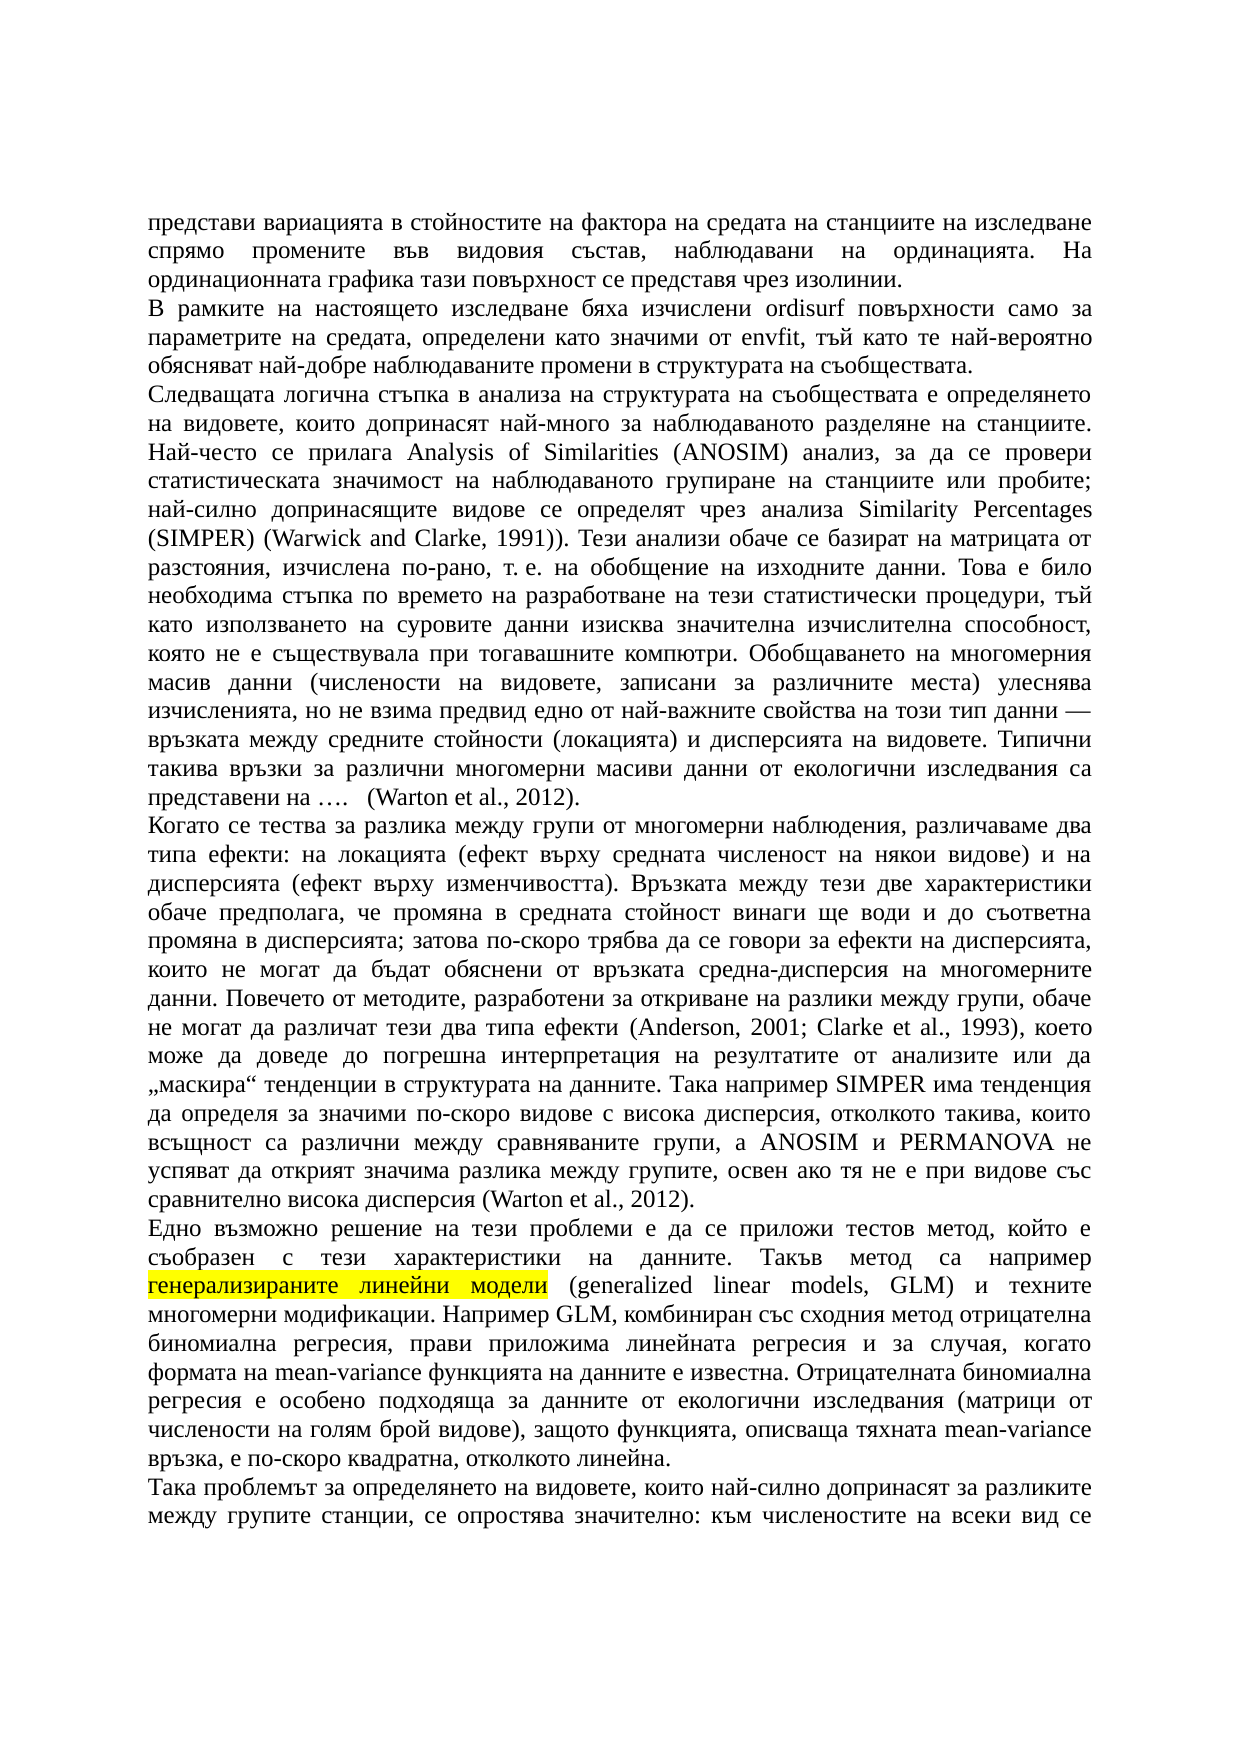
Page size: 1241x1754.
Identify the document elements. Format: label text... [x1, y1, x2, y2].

text Едно възможно решение на тези проблеми е да се приложи тестов метод, който е съобразен с тези характеристики на данните. Такъв метод са например генерализираните линейни модели (generalized linear models, GLM) и техните многомерни модификации. Например GLM, комбиниран със сходния метод отрицателна биномиална регресия, прави приложима линейната регресия и за случая, когато формата на mean-variance функцията на данните е известна. Отрицателната биномиална регресия е особено подходяща за данните от екологични изследвания (матрици от числености на голям брой видове), защото функцията, описваща тяхната mean-variance връзка, е по-скоро квадратна, отколкото линейна. [148, 1213, 1093, 1472]
text Когато се тества за разлика между групи от многомерни наблюдения, различаваме два типа ефекти: на локацията (ефект върху средната численост на някои видове) и на дисперсията (ефект върху изменчивостта). Връзката между тези две характеристики обаче предполага, че промяна в средната стойност винаги ще води и до съответна промяна в дисперсията; затова по-скоро трябва да се говори за ефекти на дисперсията, които не могат да бъдат обяснени от връзката средна-дисперсия на многомерните данни. Повечето от методите, разработени за откриване на разлики между групи, обаче не могат да различат тези два типа ефекти (Anderson, 2001; Clarke et al., 1993), което може да доведе до погрешна интерпретация на резултатите от анализите или да „маскира“ тенденции в структурата на данните. Така например SIMPER има тенденция да определя за значими по-скоро видове с висока дисперсия, отколкото такива, които всъщност са различни между сравняваните групи, а ANOSIM и PERMANOVA не успяват да открият значима разлика между групите, освен ако тя не е при видове със сравнително висока дисперсия (Warton et al., 2012). [148, 810, 1093, 1213]
text Следващата логична стъпка в анализа на структурата на съобществата е определянето на видовете, които допринасят най-много за наблюдаваното разделяне на станциите. Най-често се прилага Analysis of Similarities (ANOSIM) анализ, за да се провери статистическата значимост на наблюдаваното групиране на станциите или пробите; най-силно допринасящите видове се определят чрез анализа Similarity Percentages (SIMPER) (Warwick and Clarke, 1991)). Тези анализи обаче се базират на матрицата от разстояния, изчислена по-рано, т. е. на обобщение на изходните данни. Това е било необходима стъпка по времето на разработване на тези статистически процедури, тъй като използването на суровите данни изисква значителна изчислителна способност, която не е съществувала при тогавашните компютри. Обобщаването на многомерния масив данни (числености на видовете, записани за различните места) улеснява изчисленията, но не взима предвид едно от най-важните свойства на този тип данни — връзката между средните стойности (локацията) и дисперсията на видовете. Типични такива връзки за различни многомерни масиви данни от екологични изследвания са представени на …. (Warton et al., 2012). [148, 379, 1093, 810]
text представи вариацията в стойностите на фактора на средата на станциите на изследване спрямо промените във видовия състав, наблюдавани на ординацията. На ординационната графика тази повърхност се представя чрез изолинии. [148, 207, 1093, 293]
text Така проблемът за определянето на видовете, които най-силно допринасят за разликите между групите станции, се опростява значително: към численостите на всеки вид се [148, 1472, 1093, 1529]
text В рамките на настоящето изследване бяха изчислени ordisurf повърхности само за параметрите на средата, определени като значими от envfit, тъй като те най-вероятно обясняват най-добре наблюдаваните промени в структурата на съобществата. [148, 293, 1093, 379]
